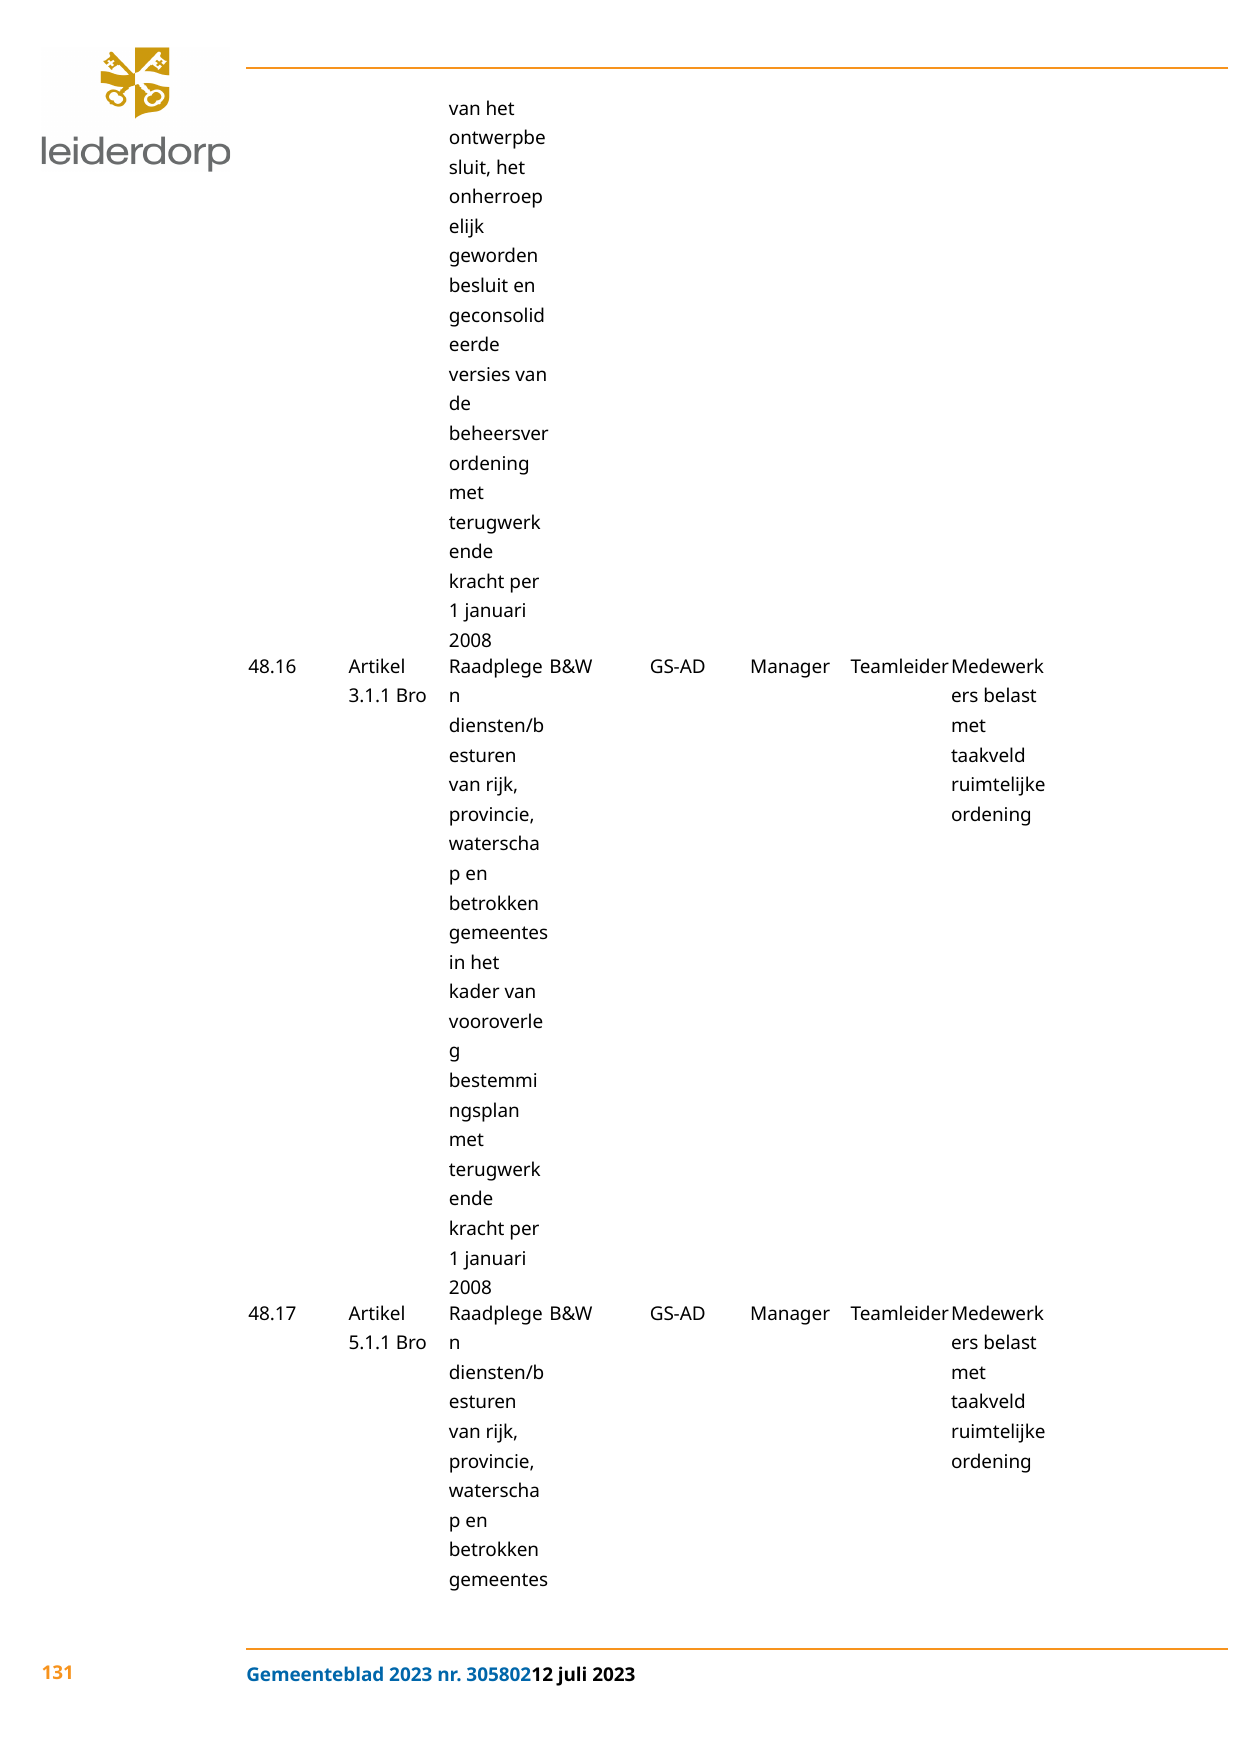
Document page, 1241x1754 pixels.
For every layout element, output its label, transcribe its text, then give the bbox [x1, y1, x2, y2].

table_cell [850, 95, 951, 653]
table_cell van het ontwerpbesluit, het onherroepelijk geworden besluit en geconsolideerde versies van de beheersverordening met terugwerkende kracht per 1 januari 2008 [449, 95, 549, 653]
table_cell Medewerkers belast met taakveld ruimtelijke ordening [951, 653, 1051, 1300]
table_cell [1051, 653, 1152, 1300]
table_cell Medewerkers belast met taakveld ruimtelijke ordening [951, 1300, 1051, 1592]
table_cell Manager [750, 1300, 850, 1592]
table_cell [549, 95, 649, 653]
table_cell GS-AD [650, 1300, 750, 1592]
table_cell B&W [549, 653, 649, 1300]
table_cell [1051, 1300, 1152, 1592]
table_cell 48.16 [248, 653, 348, 1300]
table_cell GS-AD [650, 653, 750, 1300]
picture [41, 47, 231, 172]
table_cell Raadplegen diensten/besturen van rijk, provincie, waterschap en betrokken gemeentes [449, 1300, 549, 1592]
table_cell [348, 95, 449, 653]
table_cell Raadplegen diensten/besturen van rijk, provincie, waterschap en betrokken gemeentes in het kader van vooroverleg bestemmingsplan met terugwerkende kracht per 1 januari 2008 [449, 653, 549, 1300]
table_cell Teamleider [850, 1300, 951, 1592]
table_cell 48.17 [248, 1300, 348, 1592]
table_cell [248, 95, 348, 653]
table_cell B&W [549, 1300, 649, 1592]
table_cell [951, 95, 1051, 653]
table_cell Artikel 3.1.1 Bro [348, 653, 449, 1300]
table_cell [1051, 95, 1152, 653]
table_cell [750, 95, 850, 653]
table_cell Teamleider [850, 653, 951, 1300]
table_cell Manager [750, 653, 850, 1300]
table_cell Artikel 5.1.1 Bro [348, 1300, 449, 1592]
table_cell [650, 95, 750, 653]
